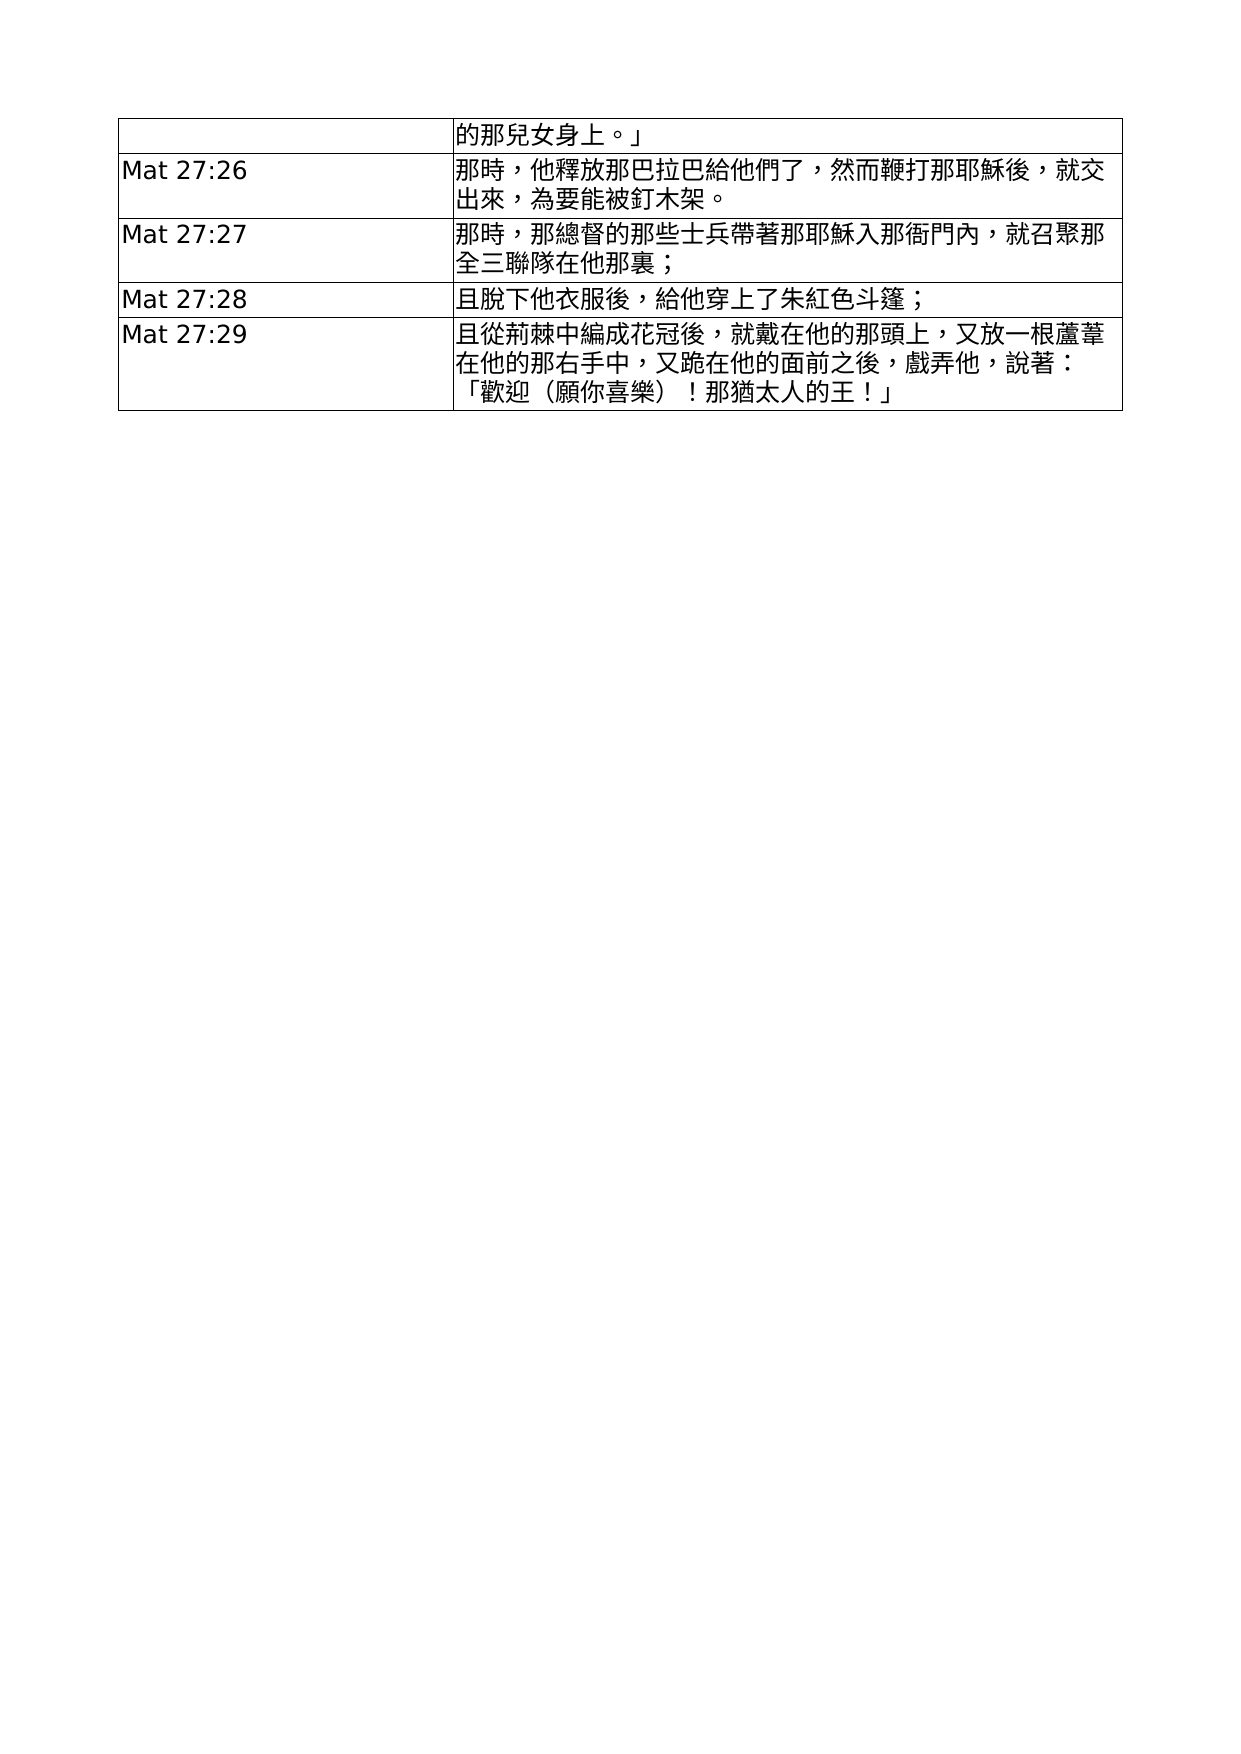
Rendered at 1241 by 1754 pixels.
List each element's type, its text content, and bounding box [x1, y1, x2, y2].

table_cell 那時，那總督的那些士兵帶著那耶穌入那衙門內，就召聚那全三聯隊在他那裏； [454, 219, 1122, 282]
table_cell 且從荊棘中編成花冠後，就戴在他的那頭上，又放一根蘆葦在他的那右手中，又跪在他的面前之後，戲弄他，說著：「歡迎（願你喜樂）！那猶太人的王！」 [454, 318, 1122, 410]
table_cell Mat 27:28 [119, 283, 453, 317]
table_cell Mat 27:26 [119, 154, 453, 217]
table_cell Mat 27:27 [119, 219, 453, 282]
table_cell [119, 119, 453, 153]
table_cell 且脫下他衣服後，給他穿上了朱紅色斗篷； [454, 283, 1122, 317]
table_cell 的那兒女身上。」 [454, 119, 1122, 153]
table_cell Mat 27:29 [119, 318, 453, 410]
table_cell 那時，他釋放那巴拉巴給他們了，然而鞭打那耶穌後，就交出來，為要能被釘木架。 [454, 154, 1122, 217]
